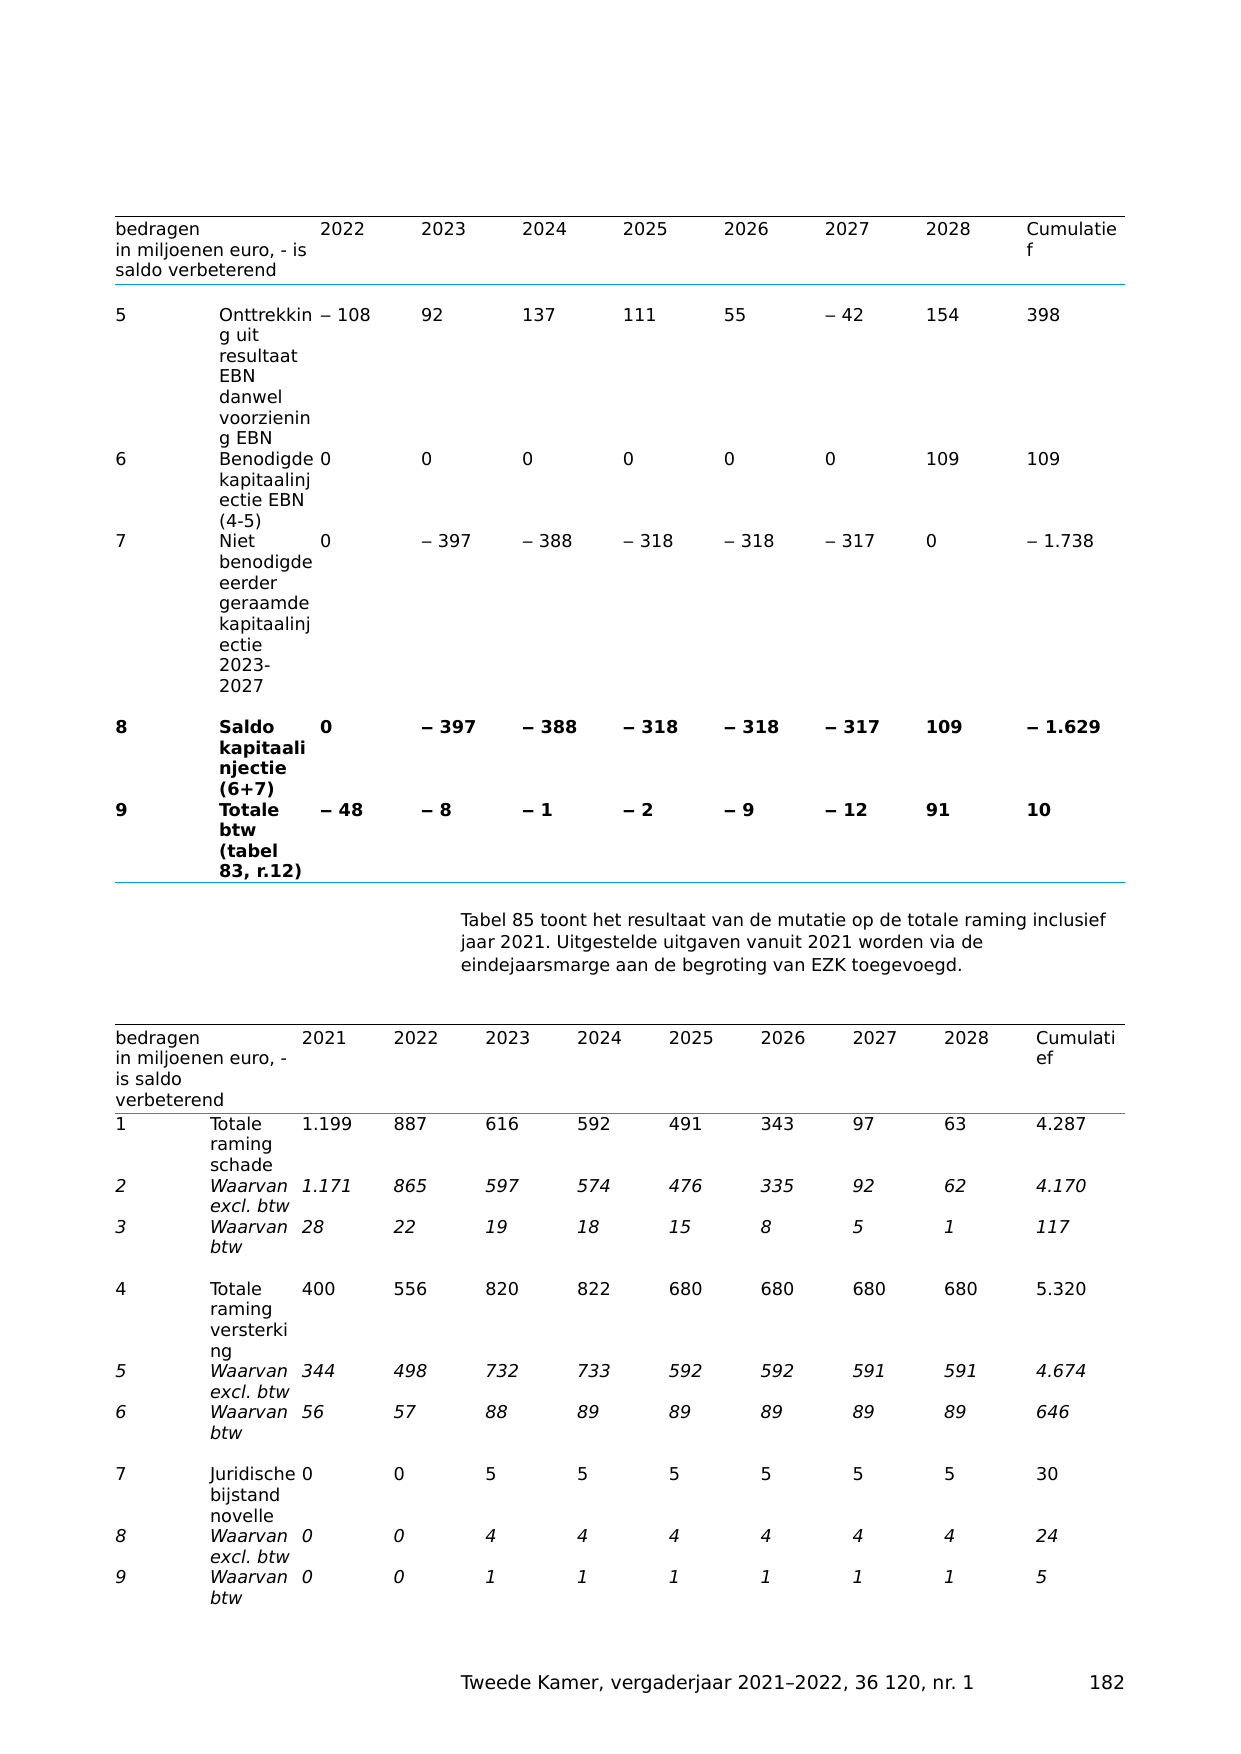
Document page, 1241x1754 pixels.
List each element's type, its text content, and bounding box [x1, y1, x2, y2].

table_cell 5 [666, 1464, 757, 1526]
table_cell 1 [941, 1217, 1033, 1258]
table_cell 2024 [519, 217, 620, 284]
table_cell [666, 1258, 757, 1279]
table_cell [482, 1444, 574, 1464]
table_cell [849, 1444, 941, 1464]
table_cell [390, 1444, 482, 1464]
table_cell [1033, 1444, 1125, 1464]
table_cell [1033, 1258, 1125, 1279]
table_cell [758, 1258, 849, 1279]
table_cell 2022 [317, 217, 418, 284]
table_cell [418, 285, 519, 304]
table_cell Waarvan excl. btw [207, 1526, 299, 1567]
table_cell 0 [390, 1464, 482, 1526]
table_cell Waarvan btw [207, 1568, 299, 1609]
table_cell 2028 [941, 1025, 1033, 1113]
table_cell 63 [941, 1114, 1033, 1176]
table_cell 15 [666, 1217, 757, 1258]
table_cell ‒ 397 [418, 717, 519, 799]
table_cell Onttrekking uit resultaat EBN danwel voorziening EBN [216, 305, 317, 449]
table_cell 616 [482, 1114, 574, 1176]
table_cell [299, 1258, 390, 1279]
table_cell 733 [574, 1361, 666, 1402]
table_cell [721, 696, 822, 717]
table_cell 343 [758, 1114, 849, 1176]
table_cell 22 [390, 1217, 482, 1258]
table_cell 4 [849, 1526, 941, 1567]
table_cell 2023 [482, 1025, 574, 1113]
table_cell [822, 696, 923, 717]
table_cell 556 [390, 1279, 482, 1361]
table_cell 591 [941, 1361, 1033, 1402]
table_cell 5 [941, 1464, 1033, 1526]
table_cell 592 [666, 1361, 757, 1402]
table_cell [849, 1258, 941, 1279]
table_cell 109 [923, 449, 1023, 531]
table_cell 55 [721, 305, 822, 449]
table_cell 592 [758, 1361, 849, 1402]
table_cell 680 [849, 1279, 941, 1361]
table_cell Saldo kapitaalinjectie (6+7) [216, 717, 317, 799]
table_cell [941, 1444, 1033, 1464]
table_cell 591 [849, 1361, 941, 1402]
table_cell [317, 696, 418, 717]
table_cell ‒ 48 [317, 800, 418, 882]
table_cell ‒ 2 [620, 800, 721, 882]
table_cell 5.320 [1033, 1279, 1125, 1361]
table_cell ‒ 1 [519, 800, 620, 882]
table_cell ‒ 317 [822, 717, 923, 799]
table_cell [923, 285, 1023, 304]
table_cell [207, 1258, 299, 1279]
table_cell 2023 [418, 217, 519, 284]
table_cell [115, 1444, 207, 1464]
table_cell 9 [115, 800, 216, 882]
table_cell [923, 696, 1023, 717]
table_cell 2025 [620, 217, 721, 284]
table_cell 2027 [822, 217, 923, 284]
table_cell [207, 1444, 299, 1464]
table_cell Waarvan excl. btw [207, 1361, 299, 1402]
table_cell Waarvan btw [207, 1403, 299, 1444]
table_cell ‒ 1.629 [1024, 717, 1125, 799]
table_cell 19 [482, 1217, 574, 1258]
table_cell 4 [574, 1526, 666, 1567]
table_cell 680 [758, 1279, 849, 1361]
table_cell Cumulatief [1033, 1025, 1125, 1113]
table_cell 28 [299, 1217, 390, 1258]
table_cell 2025 [666, 1025, 757, 1113]
table_cell 91 [923, 800, 1023, 882]
table_cell 4 [941, 1526, 1033, 1567]
table_cell [822, 285, 923, 304]
table_cell [574, 1444, 666, 1464]
table_cell 1 [115, 1114, 207, 1176]
table_cell [620, 285, 721, 304]
table_cell 24 [1033, 1526, 1125, 1567]
table_cell 4 [115, 1279, 207, 1361]
table_cell 5 [758, 1464, 849, 1526]
table_cell 0 [923, 531, 1023, 696]
table_cell ‒ 388 [519, 531, 620, 696]
table_cell [519, 696, 620, 717]
table_cell ‒ 317 [822, 531, 923, 696]
table_cell 9 [115, 1568, 207, 1609]
table_cell [1024, 285, 1125, 304]
table_cell [620, 696, 721, 717]
table_cell 4.170 [1033, 1176, 1125, 1217]
table_cell 1 [849, 1568, 941, 1609]
table_cell ‒ 318 [620, 717, 721, 799]
table_cell 5 [849, 1464, 941, 1526]
table_cell 680 [666, 1279, 757, 1361]
table_cell Cumulatief [1024, 217, 1125, 284]
table_cell 56 [299, 1403, 390, 1444]
table_cell ‒ 318 [721, 717, 822, 799]
table_cell Totale raming schade [207, 1114, 299, 1176]
table_cell 4 [666, 1526, 757, 1567]
table_cell 822 [574, 1279, 666, 1361]
table_cell [299, 1444, 390, 1464]
table_cell [721, 285, 822, 304]
table_cell 92 [418, 305, 519, 449]
table_cell 5 [115, 305, 216, 449]
table_cell 89 [758, 1403, 849, 1444]
table_header Tabel 84 Actualisatie benodigde kapitaalinjectie en btw afdracht [115, 191, 1125, 216]
table_cell ‒ 9 [721, 800, 822, 882]
table_cell Totale raming versterking [207, 1279, 299, 1361]
table_cell 2026 [721, 217, 822, 284]
table_cell [115, 1258, 207, 1279]
table_cell [1024, 696, 1125, 717]
table_cell ‒ 1.738 [1024, 531, 1125, 696]
table_cell 1 [574, 1568, 666, 1609]
table_cell 1 [666, 1568, 757, 1609]
table_cell 0 [317, 531, 418, 696]
table_cell ‒ 388 [519, 717, 620, 799]
table_cell 344 [299, 1361, 390, 1402]
table_cell 400 [299, 1279, 390, 1361]
table_cell [216, 696, 317, 717]
table_cell 4 [482, 1526, 574, 1567]
table_header Tabel 85 Totale raming schade en versterken [115, 999, 1125, 1024]
table_cell 154 [923, 305, 1023, 449]
table_cell 10 [1024, 800, 1125, 882]
table_cell [418, 696, 519, 717]
table_cell 62 [941, 1176, 1033, 1217]
table_cell 680 [941, 1279, 1033, 1361]
table_cell 18 [574, 1217, 666, 1258]
table_cell 0 [299, 1464, 390, 1526]
table_cell 2028 [923, 217, 1023, 284]
text Tabel 85 toont het resultaat van de mutatie op de totale raming inclusief jaar 2021. Uitgestelde uitgaven vanuit 2021 worden via de eindejaarsmarge aan de begroting van EZK toegevoegd. [461, 908, 1125, 976]
table_cell Niet benodigde eerder geraamde kapitaalinjectie 2023-2027 [216, 531, 317, 696]
table_cell ‒ 12 [822, 800, 923, 882]
table_cell 887 [390, 1114, 482, 1176]
table_cell ‒ 42 [822, 305, 923, 449]
table_cell 88 [482, 1403, 574, 1444]
table_cell [574, 1258, 666, 1279]
table_cell 574 [574, 1176, 666, 1217]
table_cell ‒ 397 [418, 531, 519, 696]
table_cell 89 [666, 1403, 757, 1444]
table_cell ‒ 8 [418, 800, 519, 882]
table_cell 1.171 [299, 1176, 390, 1217]
table_cell 89 [941, 1403, 1033, 1444]
table_cell 7 [115, 531, 216, 696]
table_cell [482, 1258, 574, 1279]
table_cell 5 [849, 1217, 941, 1258]
table_cell 30 [1033, 1464, 1125, 1526]
table_cell 498 [390, 1361, 482, 1402]
table_cell 865 [390, 1176, 482, 1217]
table_cell 0 [299, 1526, 390, 1567]
table_cell 5 [574, 1464, 666, 1526]
table_cell [216, 285, 317, 304]
table_cell 4.674 [1033, 1361, 1125, 1402]
table_cell [115, 696, 216, 717]
table_cell 2024 [574, 1025, 666, 1113]
table_cell 2022 [390, 1025, 482, 1113]
table_cell 1 [758, 1568, 849, 1609]
table_cell 6 [115, 449, 216, 531]
table_cell [758, 1444, 849, 1464]
table_cell 117 [1033, 1217, 1125, 1258]
table_cell 8 [115, 717, 216, 799]
table_cell 0 [822, 449, 923, 531]
table_cell 820 [482, 1279, 574, 1361]
table_cell ‒ 318 [620, 531, 721, 696]
table_cell ‒ 108 [317, 305, 418, 449]
table_cell 0 [390, 1526, 482, 1567]
table_cell [666, 1444, 757, 1464]
table_cell 8 [758, 1217, 849, 1258]
table_cell 0 [390, 1568, 482, 1609]
table_cell 646 [1033, 1403, 1125, 1444]
table_cell [115, 285, 216, 304]
table_cell 732 [482, 1361, 574, 1402]
table_cell 4.287 [1033, 1114, 1125, 1176]
table_cell 0 [721, 449, 822, 531]
table_cell [941, 1258, 1033, 1279]
table_cell 398 [1024, 305, 1125, 449]
table_cell 0 [299, 1568, 390, 1609]
table_cell 89 [574, 1403, 666, 1444]
table_cell 8 [115, 1526, 207, 1567]
table_cell [317, 285, 418, 304]
table_cell 0 [317, 449, 418, 531]
table_cell Juridische bijstand novelle [207, 1464, 299, 1526]
table_cell 57 [390, 1403, 482, 1444]
table_cell 0 [317, 717, 418, 799]
table_cell 89 [849, 1403, 941, 1444]
table_cell 2 [115, 1176, 207, 1217]
table_cell 597 [482, 1176, 574, 1217]
table_cell 335 [758, 1176, 849, 1217]
table_cell [519, 285, 620, 304]
table_cell 2021 [299, 1025, 390, 1113]
table_cell [390, 1258, 482, 1279]
table_cell ‒ 318 [721, 531, 822, 696]
table_cell 3 [115, 1217, 207, 1258]
table_cell Waarvan excl. btw [207, 1176, 299, 1217]
table_cell 7 [115, 1464, 207, 1526]
table_cell 5 [482, 1464, 574, 1526]
table_cell 92 [849, 1176, 941, 1217]
table_cell 0 [519, 449, 620, 531]
table_cell 6 [115, 1403, 207, 1444]
table_cell 0 [620, 449, 721, 531]
table_cell 137 [519, 305, 620, 449]
table_cell 1 [941, 1568, 1033, 1609]
table_cell Totale btw (tabel 83, r.12) [216, 800, 317, 882]
table_cell Waarvan btw [207, 1217, 299, 1258]
table_cell 2026 [758, 1025, 849, 1113]
table_cell 97 [849, 1114, 941, 1176]
table_cell bedragen in miljoenen euro, - is saldo verbeterend [115, 1025, 299, 1113]
table_cell 109 [1024, 449, 1125, 531]
table_cell 4 [758, 1526, 849, 1567]
table_cell Benodigde kapitaalinjectie EBN (4-5) [216, 449, 317, 531]
table_cell bedragen in miljoenen euro, - is saldo verbeterend [115, 217, 317, 284]
table_cell 1 [482, 1568, 574, 1609]
table_cell 5 [115, 1361, 207, 1402]
table_cell 5 [1033, 1568, 1125, 1609]
table_cell 0 [418, 449, 519, 531]
table_cell 491 [666, 1114, 757, 1176]
table_cell 2027 [849, 1025, 941, 1113]
table_cell 109 [923, 717, 1023, 799]
table_cell 1.199 [299, 1114, 390, 1176]
table_cell 111 [620, 305, 721, 449]
table_cell 476 [666, 1176, 757, 1217]
table_cell 592 [574, 1114, 666, 1176]
